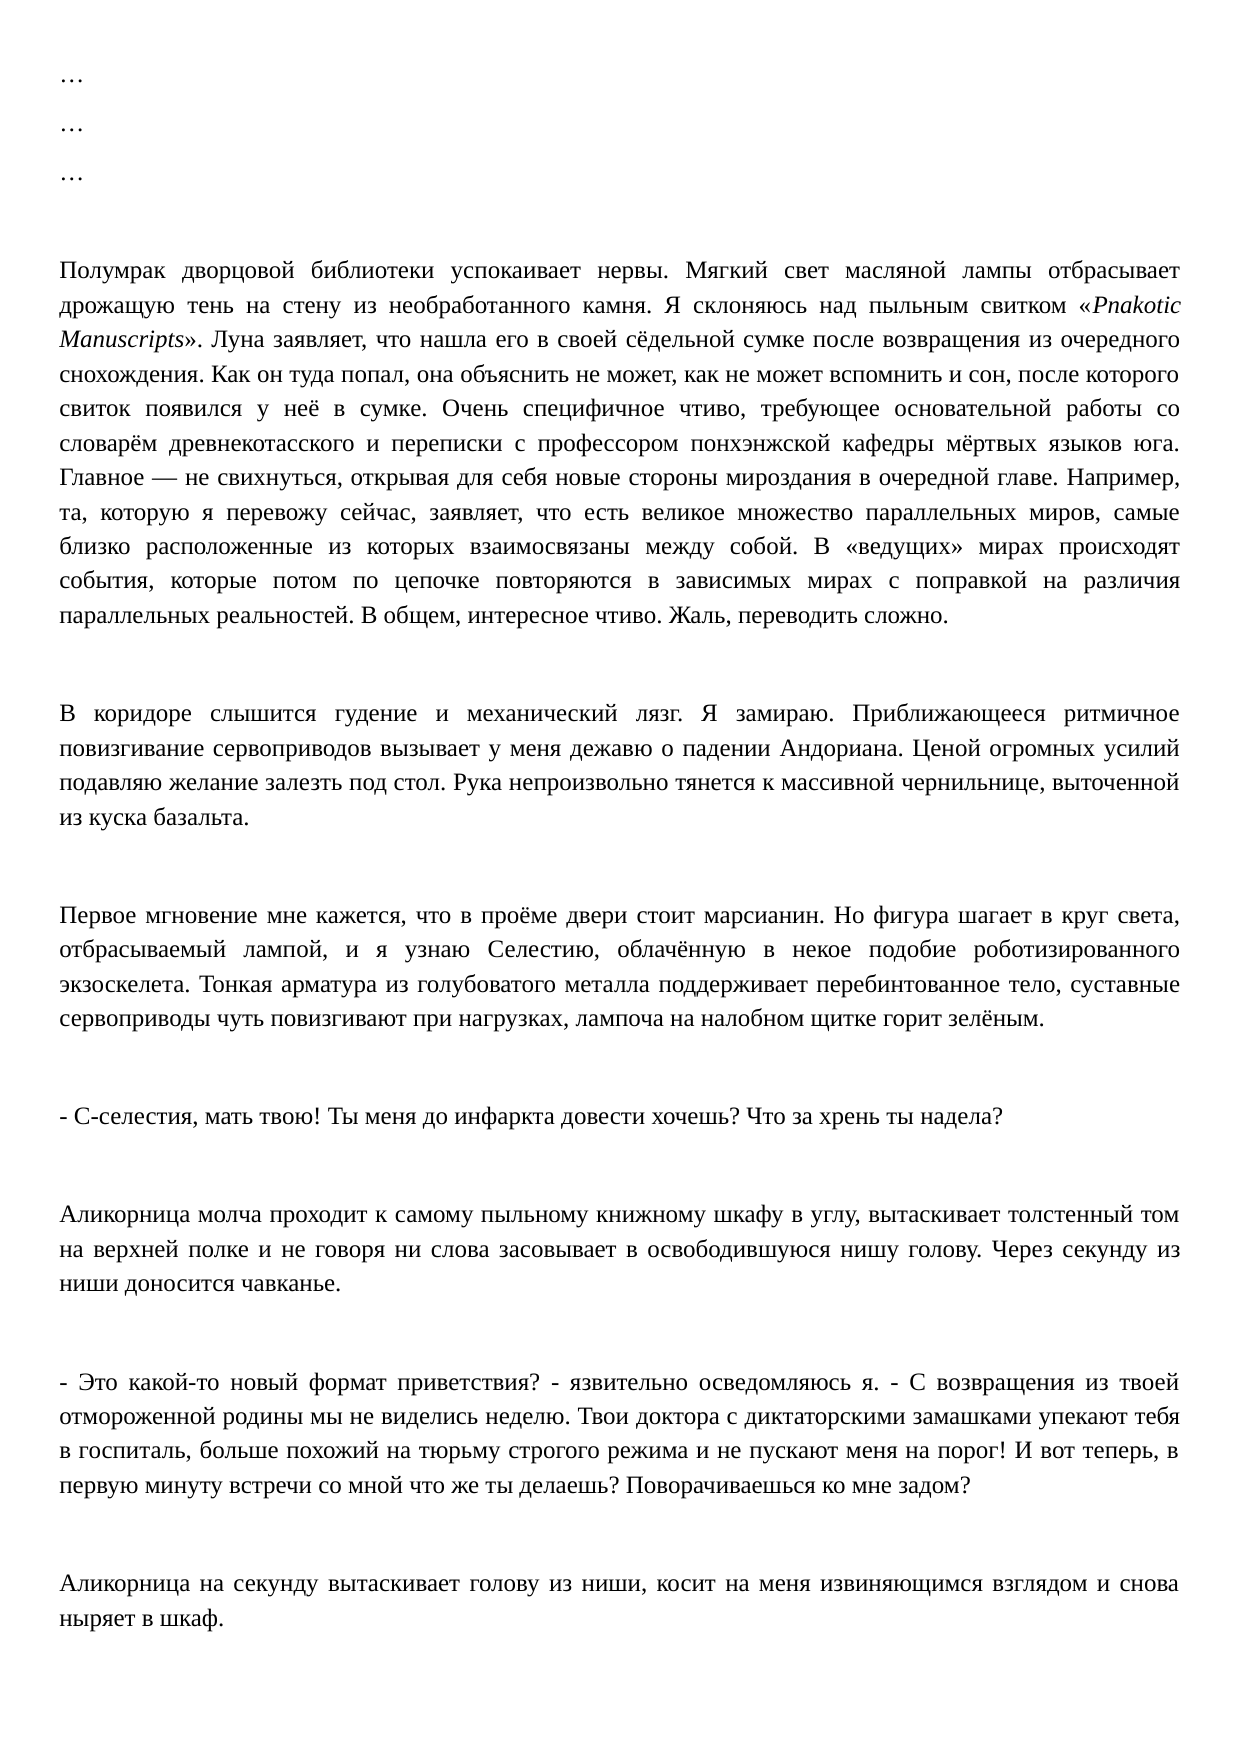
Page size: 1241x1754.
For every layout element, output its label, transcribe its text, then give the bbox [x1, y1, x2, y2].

text Первое мгновение мне кажется, что в проёме двери стоит марсианин. Но фигура шагает в круг света, отбрасываемый лампой, и я узнаю Селестию, облачённую в некое подобие роботизированного экзоскелета. Тонкая арматура из голубоватого металла поддерживает перебинтованное тело, суставные сервоприводы чуть повизгивают при нагрузках, лампоча на налобном щитке горит зелёным. [59, 900, 1181, 1032]
text … [59, 108, 1181, 137]
text … [59, 59, 1181, 88]
text Аликорница на секунду вытаскивает голову из ниши, косит на меня извиняющимся взглядом и снова ныряет в шкаф. [59, 1568, 1181, 1631]
text … [59, 157, 1181, 186]
text - С-селестия, мать твою! Ты меня до инфаркта довести хочешь? Что за хрень ты надела? [59, 1101, 1181, 1130]
text В коридоре слышится гудение и механический лязг. Я замираю. Приближающееся ритмичное повизгивание сервоприводов вызывает у меня дежавю о падении Андориана. Ценой огромных усилий подавляю желание залезть под стол. Рука непроизвольно тянется к массивной чернильнице, выточенной из куска базальта. [59, 698, 1181, 830]
text - Это какой-то новый формат приветствия? - язвительно осведомляюсь я. - С возвращения из твоей отмороженной родины мы не виделись неделю. Твои доктора с диктаторскими замашками упекают тебя в госпиталь, больше похожий на тюрьму строгого режима и не пускают меня на порог! И вот теперь, в первую минуту встречи со мной что же ты делаешь? Поворачиваешься ко мне задом? [59, 1367, 1181, 1499]
text Аликорница молча проходит к самому пыльному книжному шкафу в углу, вытаскивает толстенный том на верхней полке и не говоря ни слова засовывает в освободившуюся нишу голову. Через секунду из ниши доносится чавканье. [59, 1199, 1181, 1297]
text Полумрак дворцовой библиотеки успокаивает нервы. Мягкий свет масляной лампы отбрасывает дрожащую тень на стену из необработанного камня. Я склоняюсь над пыльным свитком «Pnakotic Manuscripts». Луна заявляет, что нашла его в своей сёдельной сумке после возвращения из очередного снохождения. Как он туда попал, она объяснить не может, как не может вспомнить и сон, после которого свиток появился у неё в сумке. Очень специфичное чтиво, требующее основательной работы со словарём древнекотасского и переписки с профессором понхэнжской кафедры мёртвых языков юга. Главное — не свихнуться, открывая для себя новые стороны мироздания в очередной главе. Например, та, которую я перевожу сейчас, заявляет, что есть великое множество параллельных миров, самые близко расположенные из которых взаимосвязаны между собой. В «ведущих» мирах происходят события, которые потом по цепочке повторяются в зависимых мирах с поправкой на различия параллельных реальностей. В общем, интересное чтиво. Жаль, переводить сложно. [59, 255, 1181, 629]
